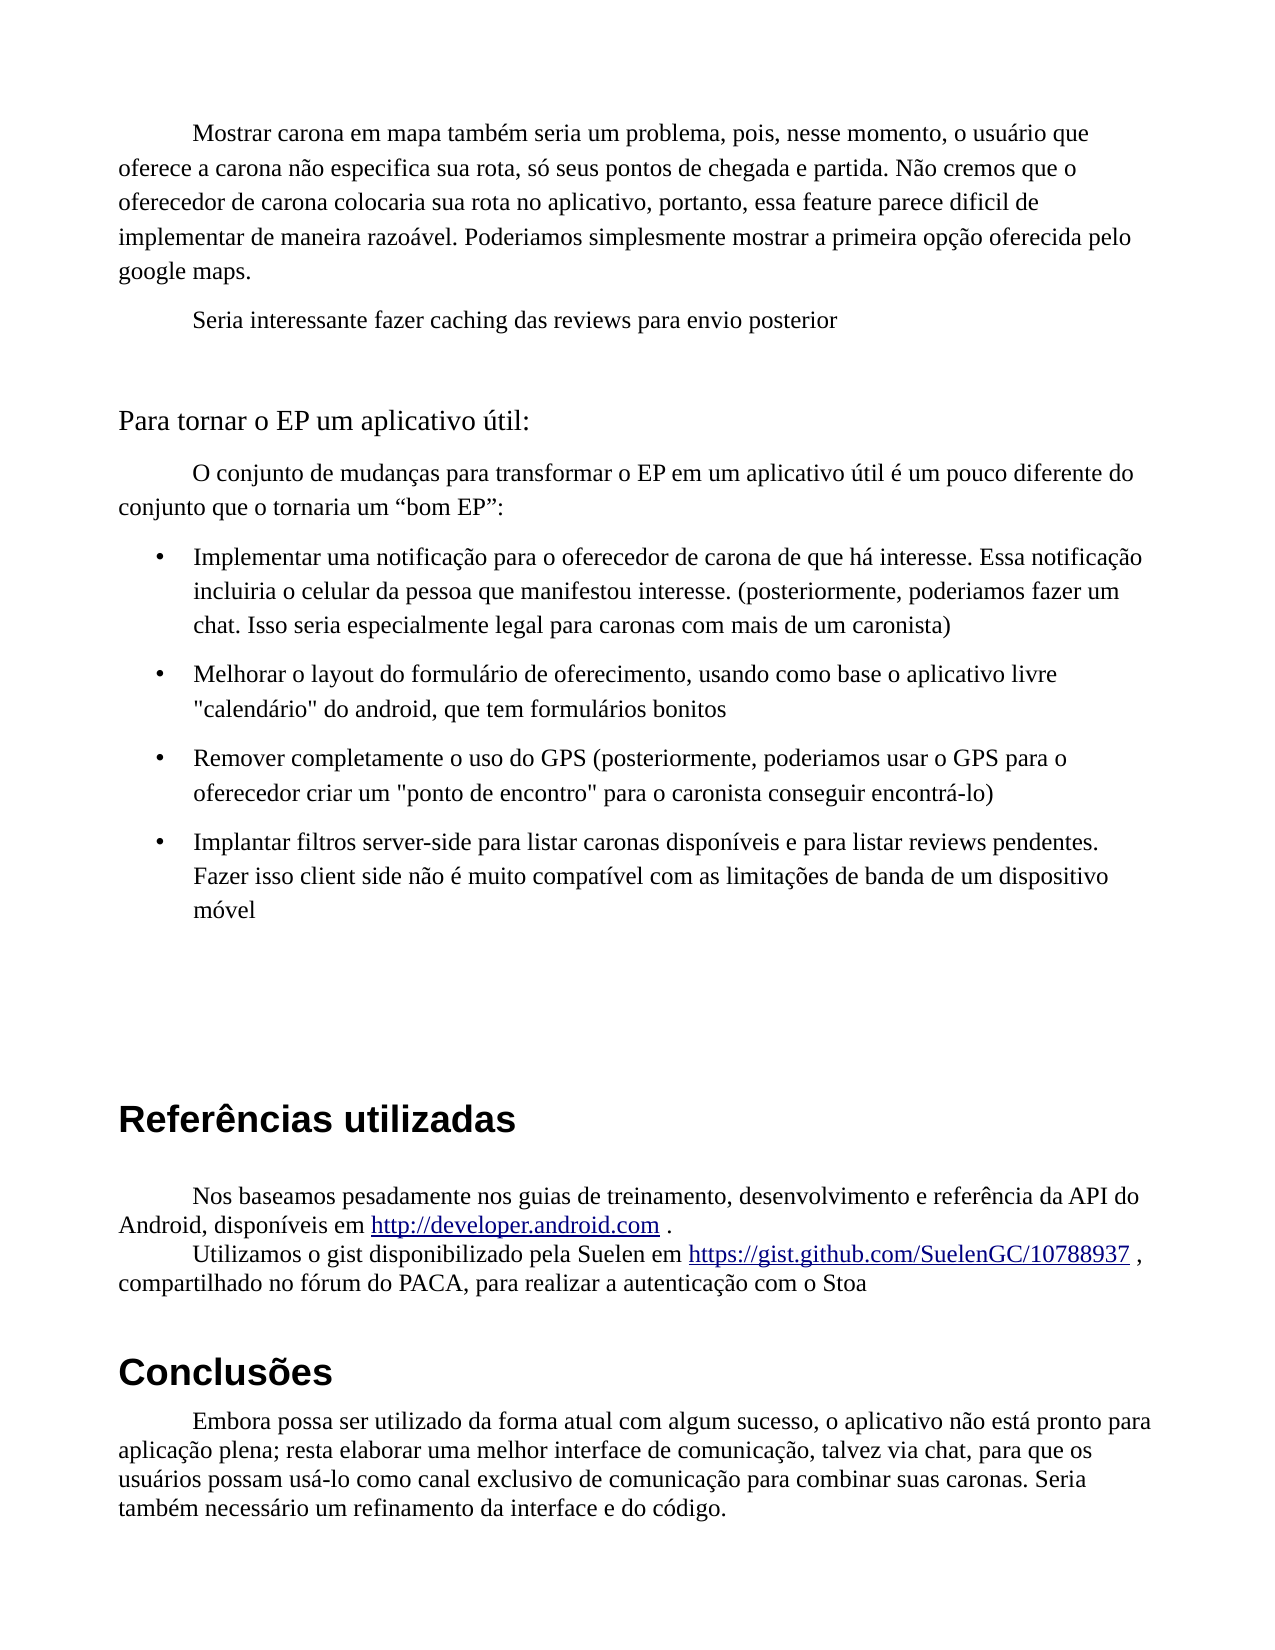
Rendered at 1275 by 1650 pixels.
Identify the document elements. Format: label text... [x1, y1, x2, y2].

text Utilizamos o gist disponibilizado pela Suelen em https://gist.github.com/SuelenGC/10788937 , compartilhado no fórum do PACA, para realizar a autenticação com o Stoa [118, 1239, 1157, 1296]
text Seria interessante fazer caching das reviews para envio posterior [118, 305, 1157, 334]
text Embora possa ser utilizado da forma atual com algum sucesso, o aplicativo não está pronto para aplicação plena; resta elaborar uma melhor interface de comunicação, talvez via chat, para que os usuários possam usá-lo como canal exclusivo de comunicação para combinar suas caronas. Seria também necessário um refinamento da interface e do código. [118, 1406, 1157, 1521]
text Mostrar carona em mapa também seria um problema, pois, nesse momento, o usuário que oferece a carona não especifica sua rota, só seus pontos de chegada e partida. Não cremos que o oferecedor de carona colocaria sua rota no aplicativo, portanto, essa feature parece dificil de implementar de maneira razoável. Poderiamos simplesmente mostrar a primeira opção oferecida pelo google maps. [118, 118, 1157, 285]
list Remover completamente o uso do GPS (posteriormente, poderiamos usar o GPS para o oferecedor criar um "ponto de encontro" para o caronista conseguir encontrá-lo) [156, 743, 1157, 806]
text Nos baseamos pesadamente nos guias de treinamento, desenvolvimento e referência da API do Android, disponíveis em http://developer.android.com . [118, 1181, 1157, 1239]
list Implementar uma notificação para o oferecedor de carona de que há interesse. Essa notificação incluiria o celular da pessoa que manifestou interesse. (posteriormente, poderiamos fazer um chat. Isso seria especialmente legal para caronas com mais de um caronista) [156, 542, 1157, 639]
list Melhorar o layout do formulário de oferecimento, usando como base o aplicativo livre "calendário" do android, que tem formulários bonitos [156, 659, 1157, 723]
list Implantar filtros server-side para listar caronas disponíveis e para listar reviews pendentes. Fazer isso client side não é muito compatível com as limitações de banda de um dispositivo móvel [156, 827, 1157, 924]
subtitle Conclusões [118, 1350, 1157, 1394]
subtitle Referências utilizadas [118, 1097, 1157, 1140]
text Para tornar o EP um aplicativo útil: [118, 403, 1157, 437]
text O conjunto de mudanças para transformar o EP em um aplicativo útil é um pouco diferente do conjunto que o tornaria um “bom EP”: [118, 458, 1157, 521]
